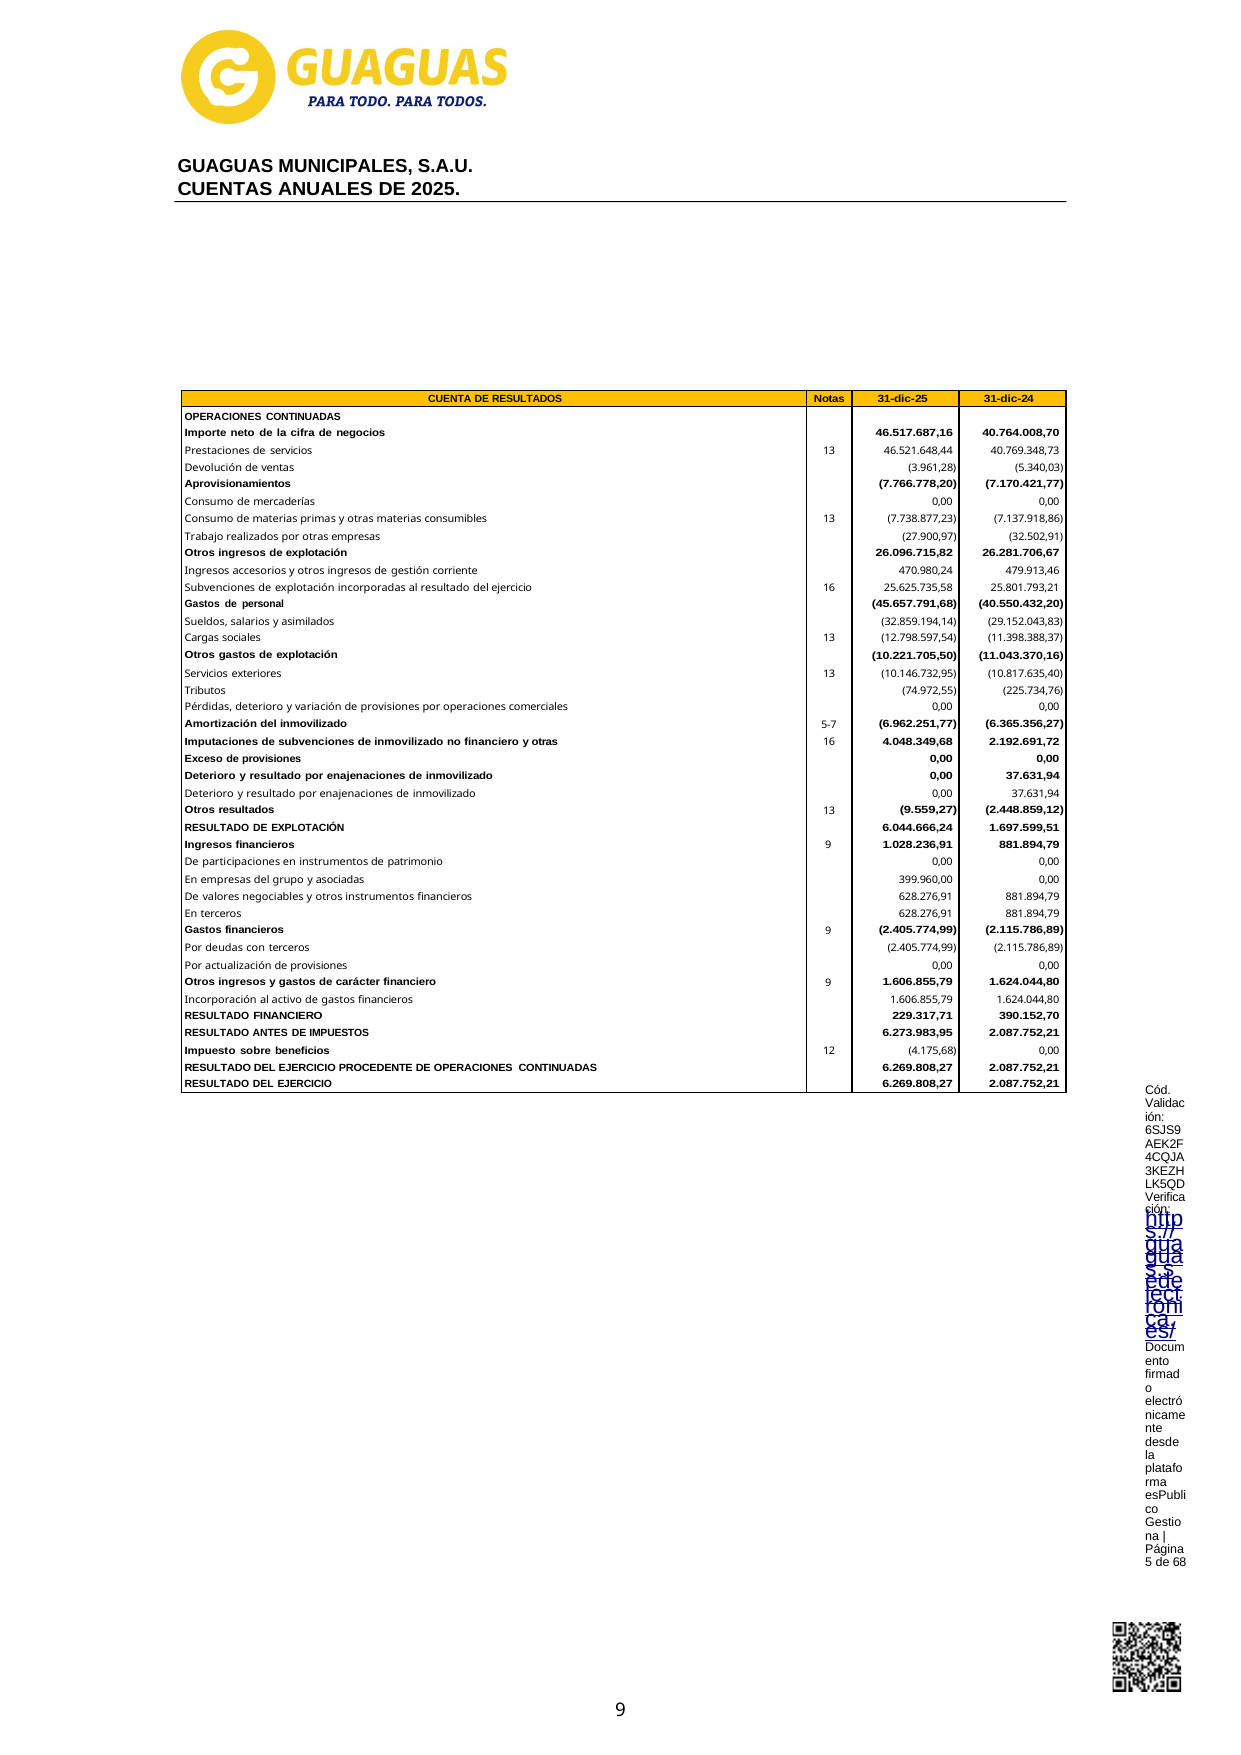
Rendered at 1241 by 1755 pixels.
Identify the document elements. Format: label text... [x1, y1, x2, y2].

table_cell Pérdidas, deterioro y variación de provisiones por operaciones comerciales [182, 698, 806, 715]
table_header 31-dic-25 [853, 391, 958, 406]
table_cell 12 [807, 1041, 851, 1058]
table_cell RESULTADO ANTES DE IMPUESTOS [182, 1024, 806, 1041]
table_cell Ingresos financieros [182, 835, 806, 852]
table_cell Subvenciones de explotación incorporadas al resultado del ejercicio [182, 578, 806, 595]
table_cell 37.631,94 [960, 767, 1065, 784]
table_cell RESULTADO DEL EJERCICIO PROCEDENTE DE OPERACIONES CONTINUADAS [182, 1058, 806, 1076]
table_cell Consumo de materias primas y otras materias consumibles [182, 509, 806, 526]
table_cell [807, 595, 851, 612]
table_cell 13 [807, 509, 851, 526]
table_cell [807, 526, 851, 543]
table_cell [960, 407, 1065, 423]
table_cell (6.365.356,27) [960, 715, 1065, 732]
table_cell 16 [807, 732, 851, 749]
table_cell (11.398.388,37) [960, 629, 1065, 646]
table_cell [807, 612, 851, 629]
table_cell [807, 938, 851, 955]
table_cell De participaciones en instrumentos de patrimonio [182, 853, 806, 869]
table_cell (10.146.732,95) [853, 664, 958, 681]
table_cell 0,00 [853, 698, 958, 715]
table_cell Trabajo realizados por otras empresas [182, 526, 806, 543]
table_cell 46.517.687,16 [853, 423, 958, 440]
table_cell 1.606.855,79 [853, 973, 958, 990]
table_cell (2.405.774,99) [853, 921, 958, 938]
table_cell Impuesto sobre beneficios [182, 1041, 806, 1058]
table_cell 9 [807, 835, 851, 852]
table_cell 470.980,24 [853, 561, 958, 578]
table_cell [807, 407, 851, 423]
table_cell 229.317,71 [853, 1007, 958, 1024]
table_cell Consumo de mercaderías [182, 492, 806, 509]
table_cell Deterioro y resultado por enajenaciones de inmovilizado [182, 784, 806, 801]
table_cell [807, 904, 851, 921]
table_cell [807, 681, 851, 698]
table_cell 13 [807, 664, 851, 681]
table_cell [853, 407, 958, 423]
table_cell 2.192.691,72 [960, 732, 1065, 749]
table_cell 0,00 [960, 870, 1065, 887]
table_cell [807, 544, 851, 561]
table_cell 13 [807, 801, 851, 818]
table_cell 6.044.666,24 [853, 818, 958, 835]
table_cell 1.606.855,79 [853, 990, 958, 1007]
table_cell 399.960,00 [853, 870, 958, 887]
table_cell [807, 818, 851, 835]
table_cell [807, 475, 851, 492]
table_cell 479.913,46 [960, 561, 1065, 578]
table_cell Por deudas con terceros [182, 938, 806, 955]
table_cell [807, 458, 851, 475]
table_cell 0,00 [960, 955, 1065, 973]
table_cell 390.152,70 [960, 1007, 1065, 1024]
table_cell 16 [807, 578, 851, 595]
table_cell [807, 1058, 851, 1076]
table_cell 5-7 [807, 715, 851, 732]
table_cell RESULTADO DE EXPLOTACIÓN [182, 818, 806, 835]
table_cell 0,00 [960, 492, 1065, 509]
table_cell [807, 767, 851, 784]
table_cell 881.894,79 [960, 887, 1065, 904]
text Cód. Validación: 6SJS9AEK2F4CQJA3KEZHLK5QD [1145, 1084, 1186, 1191]
table_cell Devolución de ventas [182, 458, 806, 475]
table_cell Incorporación al activo de gastos financieros [182, 990, 806, 1007]
table_cell Servicios exteriores [182, 664, 806, 681]
table_cell 881.894,79 [960, 835, 1065, 852]
table_cell [807, 853, 851, 869]
table_cell Prestaciones de servicios [182, 440, 806, 458]
table_cell 0,00 [853, 492, 958, 509]
table_cell 0,00 [853, 955, 958, 973]
table_cell [807, 423, 851, 440]
table_cell 2.087.752,21 [960, 1058, 1065, 1076]
table_cell (45.657.791,68) [853, 595, 958, 612]
table_cell Cargas sociales [182, 629, 806, 646]
table_cell Deterioro y resultado por enajenaciones de inmovilizado [182, 767, 806, 784]
table_cell Imputaciones de subvenciones de inmovilizado no financiero y otras [182, 732, 806, 749]
table_cell (7.170.421,77) [960, 475, 1065, 492]
table_cell (10.817.635,40) [960, 664, 1065, 681]
table_cell (27.900,97) [853, 526, 958, 543]
table_cell (7.766.778,20) [853, 475, 958, 492]
table_cell [807, 698, 851, 715]
table_cell Otros ingresos y gastos de carácter financiero [182, 973, 806, 990]
table_cell (7.738.877,23) [853, 509, 958, 526]
table_cell (4.175,68) [853, 1041, 958, 1058]
table_cell 4.048.349,68 [853, 732, 958, 749]
table_cell 6.269.808,27 [853, 1076, 958, 1092]
table_cell (9.559,27) [853, 801, 958, 818]
table_cell De valores negociables y otros instrumentos financieros [182, 887, 806, 904]
table_cell (11.043.370,16) [960, 646, 1065, 664]
table_cell (225.734,76) [960, 681, 1065, 698]
table_cell Aprovisionamientos [182, 475, 806, 492]
table_cell 1.624.044,80 [960, 990, 1065, 1007]
table_cell 881.894,79 [960, 904, 1065, 921]
table_cell (29.152.043,83) [960, 612, 1065, 629]
table_cell (10.221.705,50) [853, 646, 958, 664]
text Documento firmado electrónicamente desde la plataforma esPublico Gestiona | Página 5 de 68 [1145, 1341, 1186, 1569]
table_cell 6.269.808,27 [853, 1058, 958, 1076]
table_cell 25.801.793,21 [960, 578, 1065, 595]
table_cell Otros resultados [182, 801, 806, 818]
table_cell (2.115.786,89) [960, 938, 1065, 955]
table_cell 26.096.715,82 [853, 544, 958, 561]
table_cell 13 [807, 629, 851, 646]
table_cell (32.859.194,14) [853, 612, 958, 629]
table_cell (6.962.251,77) [853, 715, 958, 732]
table_cell [807, 1076, 851, 1092]
table_cell Sueldos, salarios y asimilados [182, 612, 806, 629]
table_cell (2.405.774,99) [853, 938, 958, 955]
table_cell 26.281.706,67 [960, 544, 1065, 561]
table_cell OPERACIONES CONTINUADAS [182, 407, 806, 423]
table_header Notas [807, 391, 851, 406]
table_cell (40.550.432,20) [960, 595, 1065, 612]
table_cell [807, 1024, 851, 1041]
table_cell (5.340,03) [960, 458, 1065, 475]
table_cell Ingresos accesorios y otros ingresos de gestión corriente [182, 561, 806, 578]
table_cell (2.115.786,89) [960, 921, 1065, 938]
table_cell 13 [807, 440, 851, 458]
table_header CUENTA DE RESULTADOS [182, 391, 806, 406]
table_cell 0,00 [853, 749, 958, 767]
table_cell 0,00 [960, 1041, 1065, 1058]
table_cell 0,00 [960, 698, 1065, 715]
table_cell 37.631,94 [960, 784, 1065, 801]
table_cell Tributos [182, 681, 806, 698]
table_cell Otros gastos de explotación [182, 646, 806, 664]
table_cell RESULTADO FINANCIERO [182, 1007, 806, 1024]
table_cell [807, 1007, 851, 1024]
table_cell 6.273.983,95 [853, 1024, 958, 1041]
table_cell 628.276,91 [853, 887, 958, 904]
table_cell (2.448.859,12) [960, 801, 1065, 818]
table_cell En terceros [182, 904, 806, 921]
table_cell [807, 561, 851, 578]
table_cell En empresas del grupo y asociadas [182, 870, 806, 887]
table_cell (32.502,91) [960, 526, 1065, 543]
table_cell 2.087.752,21 [960, 1024, 1065, 1041]
table_cell 0,00 [853, 853, 958, 869]
table_cell RESULTADO DEL EJERCICIO [182, 1076, 806, 1092]
table_cell 0,00 [853, 784, 958, 801]
table_cell [807, 955, 851, 973]
table_cell 40.764.008,70 [960, 423, 1065, 440]
table_cell Gastos de personal [182, 595, 806, 612]
table_cell 0,00 [960, 853, 1065, 869]
table_cell Exceso de provisiones [182, 749, 806, 767]
table_cell 628.276,91 [853, 904, 958, 921]
table_cell Por actualización de provisiones [182, 955, 806, 973]
table_cell 1.697.599,51 [960, 818, 1065, 835]
table_cell Importe neto de la cifra de negocios [182, 423, 806, 440]
table_cell 46.521.648,44 [853, 440, 958, 458]
table_cell 9 [807, 973, 851, 990]
table_cell [807, 492, 851, 509]
table_header 31-dic-24 [960, 391, 1065, 406]
table_cell [807, 749, 851, 767]
table_cell [807, 646, 851, 664]
table_cell 0,00 [960, 749, 1065, 767]
table_cell [807, 990, 851, 1007]
table_cell [807, 784, 851, 801]
table_cell [807, 887, 851, 904]
text Verificación: https://guaguas.sedelectronica.es/ [1145, 1191, 1186, 1341]
table_cell 2.087.752,21 [960, 1076, 1065, 1092]
table_cell 25.625.735,58 [853, 578, 958, 595]
table_cell Otros ingresos de explotación [182, 544, 806, 561]
table_cell (3.961,28) [853, 458, 958, 475]
table_cell 40.769.348,73 [960, 440, 1065, 458]
table_cell (74.972,55) [853, 681, 958, 698]
table_cell 1.624.044,80 [960, 973, 1065, 990]
table_cell [807, 870, 851, 887]
table_cell 0,00 [853, 767, 958, 784]
table_cell Gastos financieros [182, 921, 806, 938]
table_cell 1.028.236,91 [853, 835, 958, 852]
table_cell Amortización del inmovilizado [182, 715, 806, 732]
table_cell (12.798.597,54) [853, 629, 958, 646]
table_cell 9 [807, 921, 851, 938]
table_cell (7.137.918,86) [960, 509, 1065, 526]
